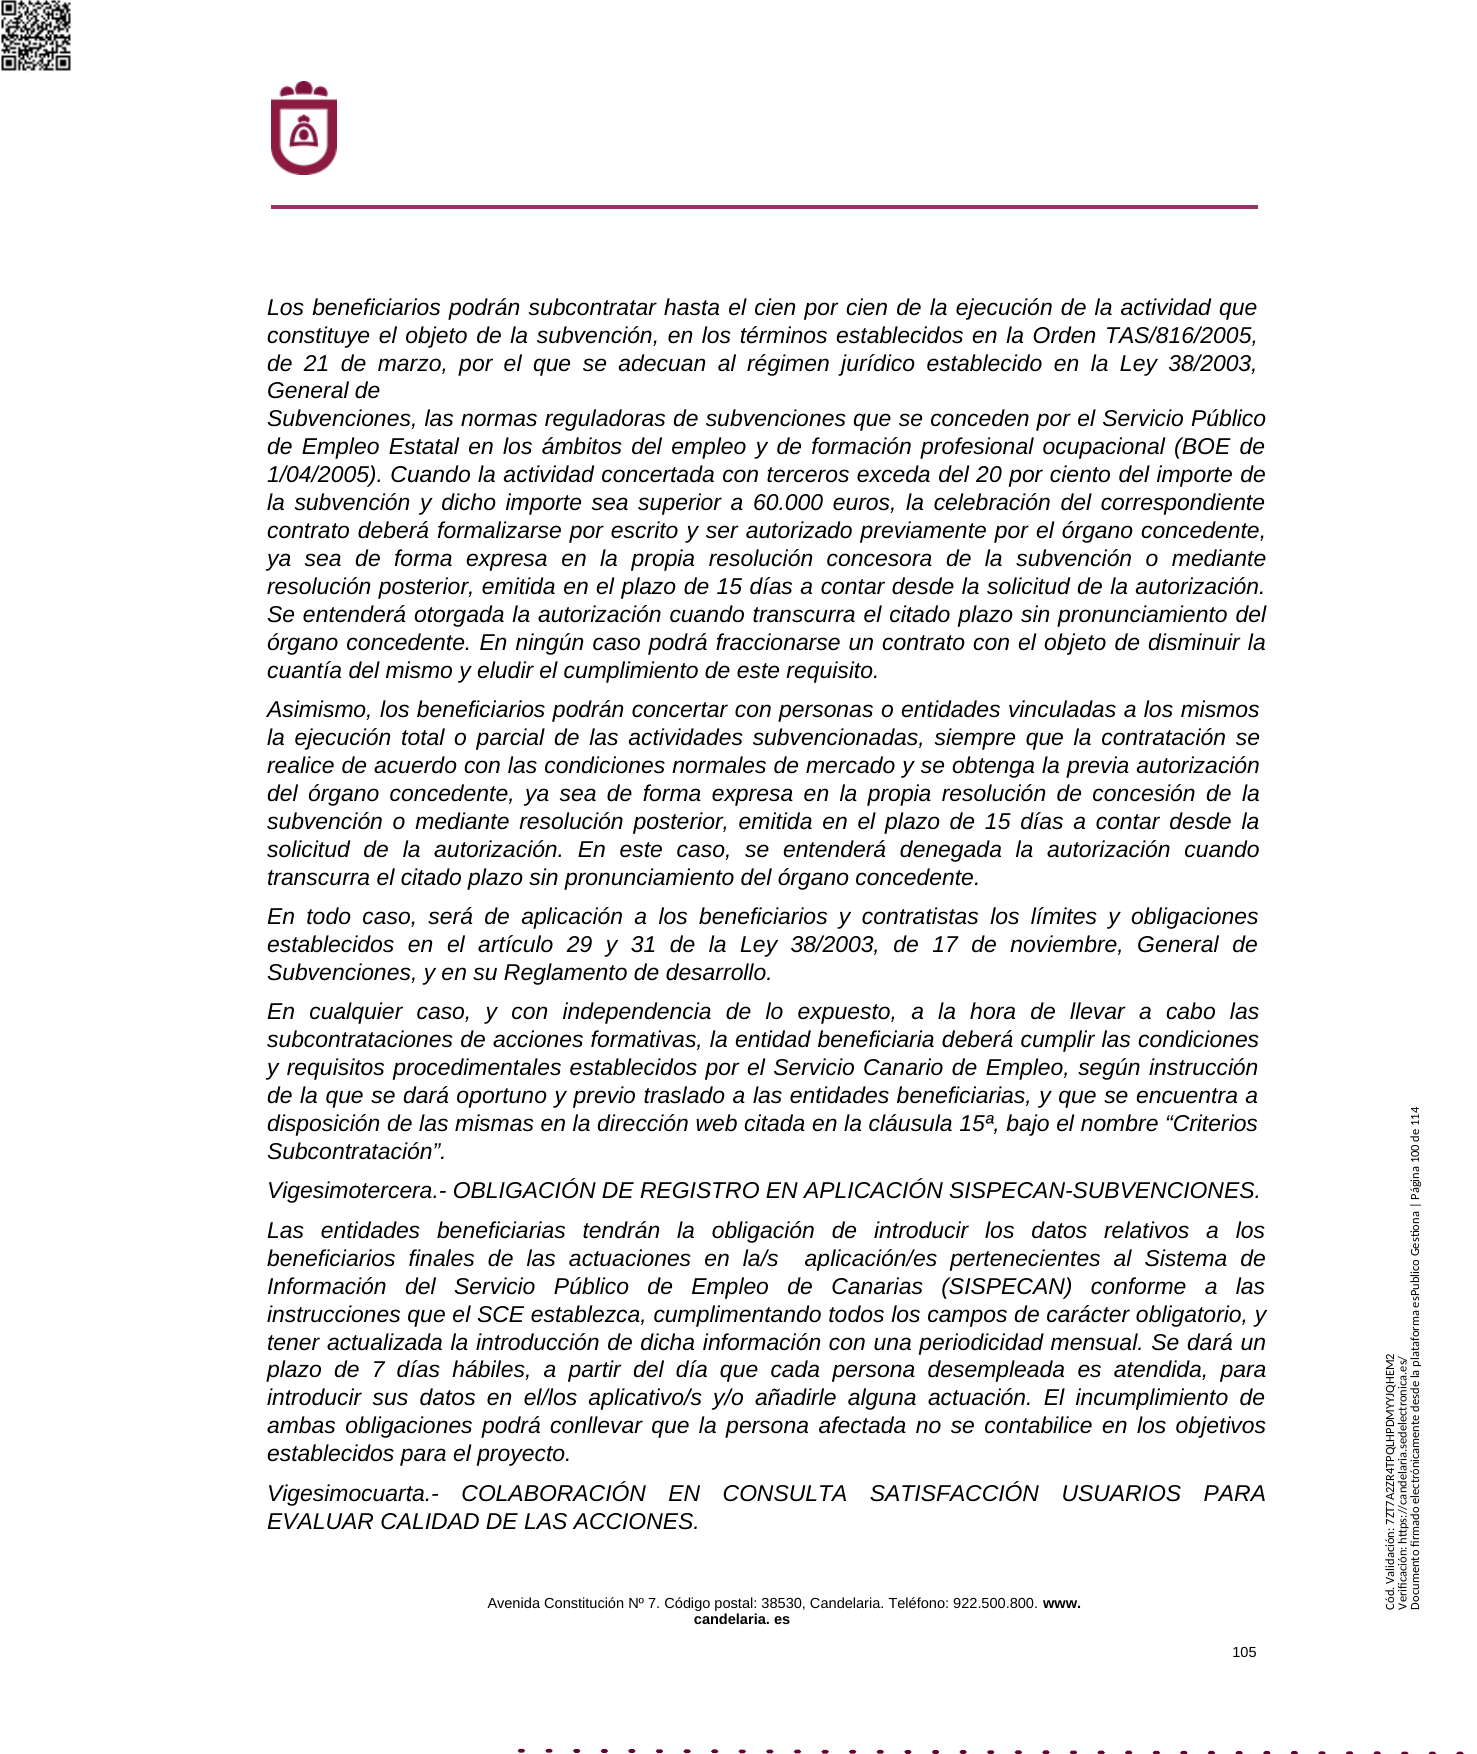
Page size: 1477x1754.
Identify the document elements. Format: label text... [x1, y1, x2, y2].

text Vigesimocuarta.- COLABORACIÓN EN CONSULTA SATISFACCIÓN USUARIOS PARA EVALUAR CALIDAD DE LAS ACCIONES. [267, 1480, 1269, 1534]
text Vigesimotercera.- OBLIGACIÓN DE REGISTRO EN APLICACIÓN SISPECAN-SUBVENCIONES. [267, 1177, 1269, 1204]
text Las entidades beneficiarias tendrán la obligación de introducir los datos relativos a los beneficiarios finales de las actuaciones en la/s aplicación/es pertenecientes al Sistema de Información del Servicio Público de Empleo de Canarias (SISPECAN) conforme a las instrucciones que el SCE establezca, cumplimentando todos los campos de carácter obligatorio, y tener actualizada la introducción de dicha información con una periodicidad mensual. Se dará un plazo de 7 días hábiles, a partir del día que cada persona desempleada es atendida, para introducir sus datos en el/los aplicativo/s y/o añadirle alguna actuación. El incumplimiento de ambas obligaciones podrá conllevar que la persona afectada no se contabilice en los objetivos establecidos para el proyecto. [267, 1217, 1269, 1467]
text En todo caso, será de aplicación a los beneficiarios y contratistas los límites y obligaciones establecidos en el artículo 29 y 31 de la Ley 38/2003, de 17 de noviembre, General de Subvenciones, y en su Reglamento de desarrollo. [267, 903, 1261, 985]
text Los beneficiarios podrán subcontratar hasta el cien por cien de la ejecución de la actividad que constituye el objeto de la subvención, en los términos establecidos en la Orden TAS/816/2005, de 21 de marzo, por el que se adecuan al régimen jurídico establecido en la Ley 38/2003, General de [267, 294, 1261, 404]
text Subvenciones, las normas reguladoras de subvenciones que se conceden por el Servicio Público de Empleo Estatal en los ámbitos del empleo y de formación profesional ocupacional (BOE de 1/04/2005). Cuando la actividad concertada con terceros exceda del 20 por ciento del importe de la subvención y dicho importe sea superior a 60.000 euros, la celebración del correspondiente contrato deberá formalizarse por escrito y ser autorizado previamente por el órgano concedente, ya sea de forma expresa en la propia resolución concesora de la subvención o mediante resolución posterior, emitida en el plazo de 15 días a contar desde la solicitud de la autorización. Se entenderá otorgada la autorización cuando transcurra el citado plazo sin pronunciamiento del órgano concedente. En ningún caso podrá fraccionarse un contrato con el objeto de disminuir la cuantía del mismo y eludir el cumplimiento de este requisito. [267, 405, 1269, 683]
text En cualquier caso, y con independencia de lo expuesto, a la hora de llevar a cabo las subcontrataciones de acciones formativas, la entidad beneficiaria deberá cumplir las condiciones y requisitos procedimentales establecidos por el Servicio Canario de Empleo, según instrucción de la que se dará oportuno y previo traslado a las entidades beneficiarias, y que se encuentra a disposición de las mismas en la dirección web citada en la cláusula 15ª, bajo el nombre “Criterios Subcontratación”. [267, 998, 1262, 1164]
text Asimismo, los beneficiarios podrán concertar con personas o entidades vinculadas a los mismos la ejecución total o parcial de las actividades subvencionadas, siempre que la contratación se realice de acuerdo con las condiciones normales de mercado y se obtenga la previa autorización del órgano concedente, ya sea de forma expresa en la propia resolución de concesión de la subvención o mediante resolución posterior, emitida en el plazo de 15 días a contar desde la solicitud de la autorización. En este caso, se entenderá denegada la autorización cuando transcurra el citado plazo sin pronunciamiento del órgano concedente. [267, 696, 1263, 890]
